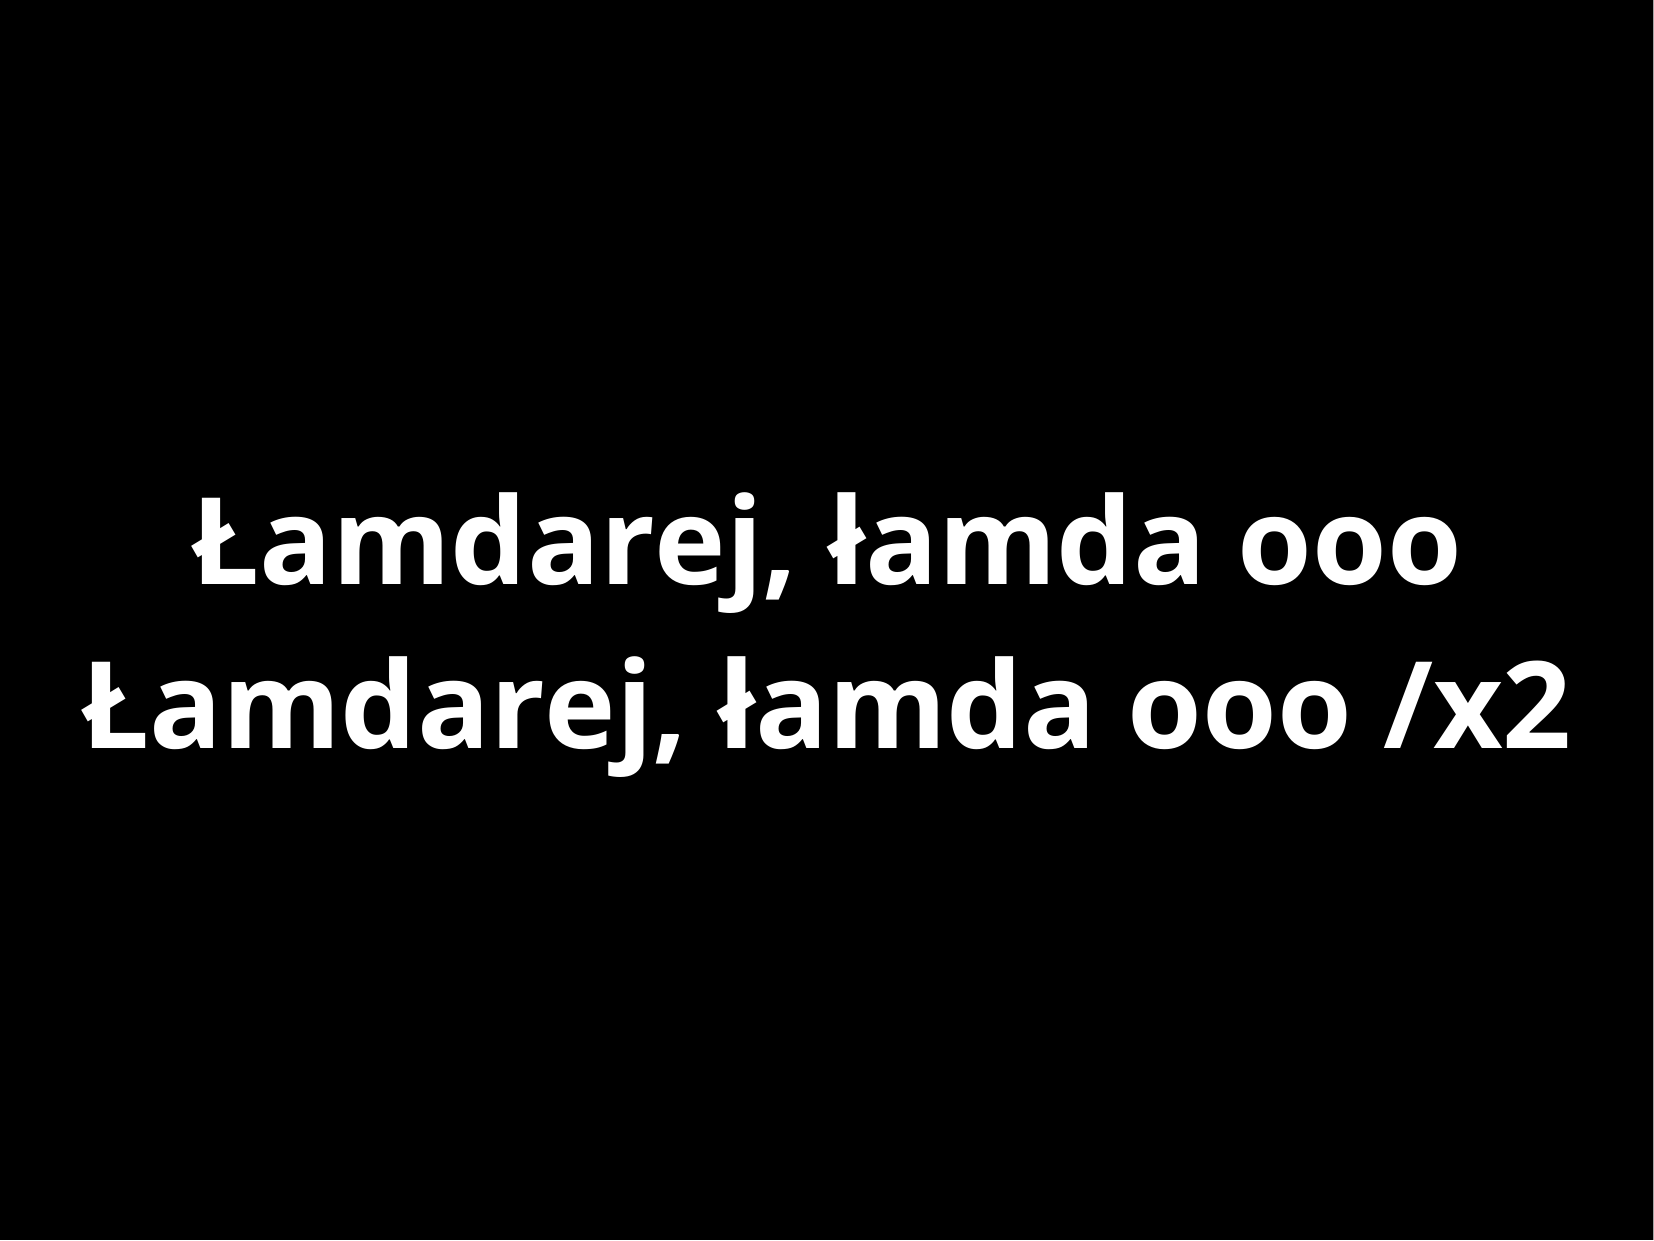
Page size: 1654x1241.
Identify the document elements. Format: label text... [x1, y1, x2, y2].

title Łamdarej, łamda ooo Łamdarej, łamda ooo /x2 [0, 0, 1654, 1241]
